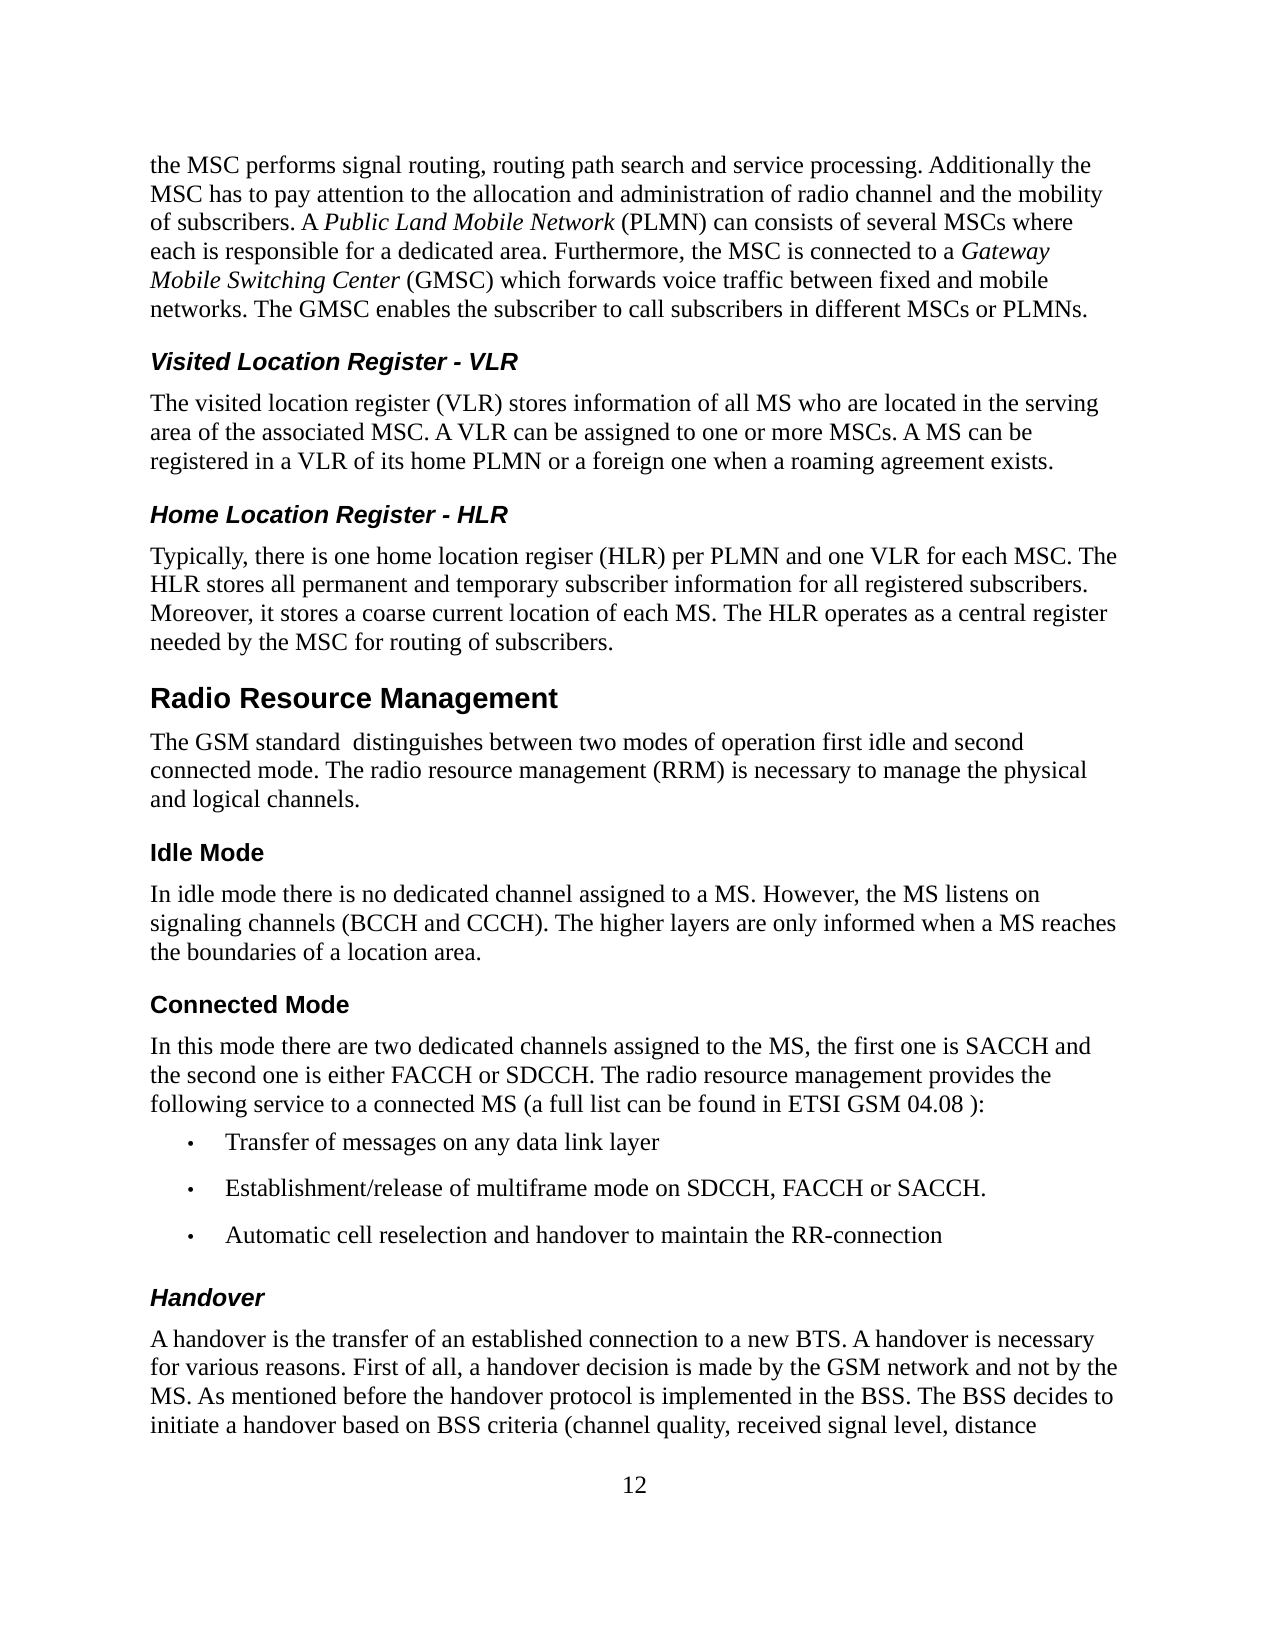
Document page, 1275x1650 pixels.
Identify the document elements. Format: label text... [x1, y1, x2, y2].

text The visited location register (VLR) stores information of all MS who are located in the serving area of the associated MSC. A VLR can be assigned to one or more MSCs. A MS can be registered in a VLR of its home PLMN or a foreign one when a roaming agreement exists. [150, 388, 1125, 475]
subtitle Radio Resource Management [150, 681, 1125, 714]
subtitle Idle Mode [150, 838, 1125, 867]
text A handover is the transfer of an established connection to a new BTS. A handover is necessary for various reasons. First of all, a handover decision is made by the GSM network and not by the MS. As mentioned before the handover protocol is implemented in the BSS. The BSS decides to initiate a handover based on BSS criteria (channel quality, received signal level, distance [150, 1324, 1125, 1439]
subtitle Connected Mode [150, 990, 1125, 1019]
list Transfer of messages on any data link layer [187, 1127, 1125, 1155]
text the MSC performs signal routing, routing path search and service processing. Additionally the MSC has to pay attention to the allocation and administration of radio channel and the mobility of subscribers. A Public Land Mobile Network (PLMN) can consists of several MSCs where each is responsible for a dedicated area. Furthermore, the MSC is connected to a Gateway Mobile Switching Center (GMSC) which forwards voice traffic between fixed and mobile networks. The GMSC enables the subscriber to call subscribers in different MSCs or PLMNs. [150, 150, 1125, 322]
text In idle mode there is no dedicated channel assigned to a MS. However, the MS listens on signaling channels (BCCH and CCCH). The higher layers are only informed when a MS reaches the boundaries of a location area. [150, 879, 1125, 965]
text In this mode there are two dedicated channels assigned to the MS, the first one is SACCH and the second one is either FACCH or SDCCH. The radio resource management provides the following service to a connected MS (a full list can be found in ETSI GSM 04.08 ): [150, 1031, 1125, 1118]
subtitle Handover [150, 1283, 1125, 1311]
text Typically, there is one home location regiser (HLR) per PLMN and one VLR for each MSC. The HLR stores all permanent and temporary subscriber information for all registered subscribers. Moreover, it stores a coarse current location of each MS. The HLR operates as a central register needed by the MSC for routing of subscribers. [150, 541, 1125, 656]
subtitle Visited Location Register - VLR [150, 347, 1125, 376]
list Automatic cell reselection and handover to maintain the RR-connection [187, 1220, 1125, 1249]
text The GSM standard distinguishes between two modes of operation first idle and second connected mode. The radio resource management (RRM) is necessary to manage the physical and logical channels. [150, 727, 1125, 813]
list Establishment/release of multiframe mode on SDCCH, FACCH or SACCH. [187, 1173, 1125, 1202]
subtitle Home Location Register - HLR [150, 500, 1125, 528]
